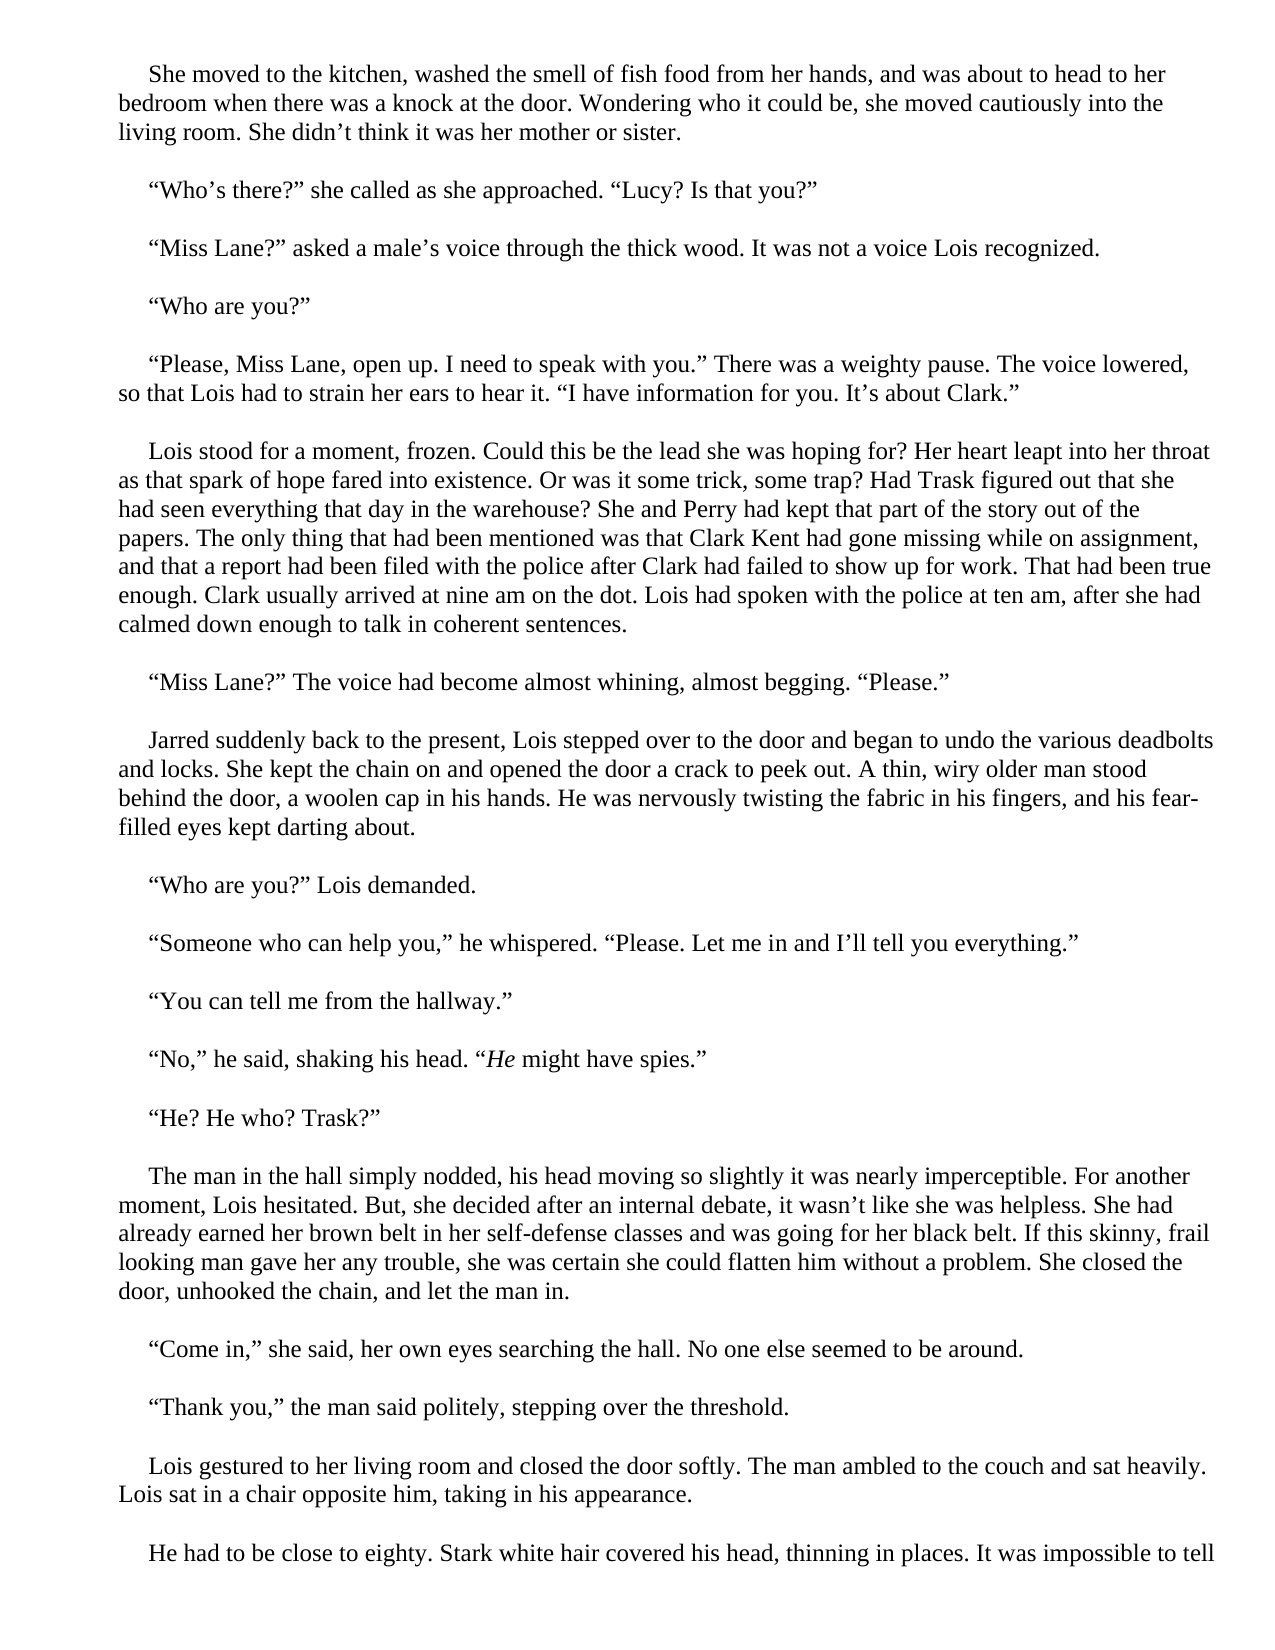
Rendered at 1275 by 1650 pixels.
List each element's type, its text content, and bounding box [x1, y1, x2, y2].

text Lois stood for a moment, frozen. Could this be the lead she was hoping for? Her heart leapt into her throat as that spark of hope fared into existence. Or was it some trick, some trap? Had Trask figured out that she had seen everything that day in the warehouse? She and Perry had kept that part of the story out of the papers. The only thing that had been mentioned was that Clark Kent had gone missing while on assignment, and that a report had been filed with the police after Clark had failed to show up for work. That had been true enough. Clark usually arrived at nine am on the dot. Lois had spoken with the police at ten am, after she had calmed down enough to talk in coherent sentences. [118, 436, 1216, 638]
text “Please, Miss Lane, open up. I need to speak with you.” There was a weighty pause. The voice lowered, so that Lois had to strain her ears to hear it. “I have information for you. It’s about Clark.” [118, 349, 1216, 407]
text “Who are you?” [118, 291, 1216, 320]
text “Come in,” she said, her own eyes searching the hall. No one else seemed to be around. [118, 1334, 1216, 1363]
text “Who’s there?” she called as she approached. “Lucy? Is that you?” [118, 175, 1216, 203]
text Jarred suddenly back to the present, Lois stepped over to the door and began to undo the various deadbolts and locks. She kept the chain on and opened the door a crack to peek out. A thin, wiry older man stood behind the door, a woolen cap in his hands. He was nervously twisting the fabric in his fingers, and his fear-filled eyes kept darting about. [118, 725, 1216, 840]
text “You can tell me from the hallway.” [118, 986, 1216, 1015]
text “Miss Lane?” asked a male’s voice through the thick wood. It was not a voice Lois recognized. [118, 233, 1216, 262]
text He had to be close to eighty. Stark white hair covered his head, thinning in places. It was impossible to tell [118, 1538, 1216, 1566]
text “He? He who? Trask?” [118, 1103, 1216, 1132]
text She moved to the kitchen, washed the smell of fish food from her hands, and was about to head to her bedroom when there was a knock at the door. Wondering who it could be, she moved cautiously into the living room. She didn’t think it was her mother or sister. [118, 59, 1216, 145]
text The man in the hall simply nodded, his head moving so slightly it was nearly imperceptible. For another moment, Lois hesitated. But, she decided after an internal debate, it wasn’t like she was helpless. She had already earned her brown belt in her self-defense classes and was going for her black belt. If this skinny, frail looking man gave her any trouble, she was certain she could flatten him without a problem. She closed the door, unhooked the chain, and let the man in. [118, 1161, 1216, 1305]
text “Someone who can help you,” he whispered. “Please. Let me in and I’ll tell you everything.” [118, 928, 1216, 957]
text “Who are you?” Lois demanded. [118, 870, 1216, 899]
text “Thank you,” the man said politely, stepping over the threshold. [118, 1392, 1216, 1421]
text “No,” he said, shaking his head. “He might have spies.” [118, 1044, 1216, 1073]
text Lois gestured to her living room and closed the door softly. The man ambled to the couch and sat heavily. Lois sat in a chair opposite him, taking in his appearance. [118, 1451, 1216, 1508]
text “Miss Lane?” The voice had become almost whining, almost begging. “Please.” [118, 667, 1216, 696]
